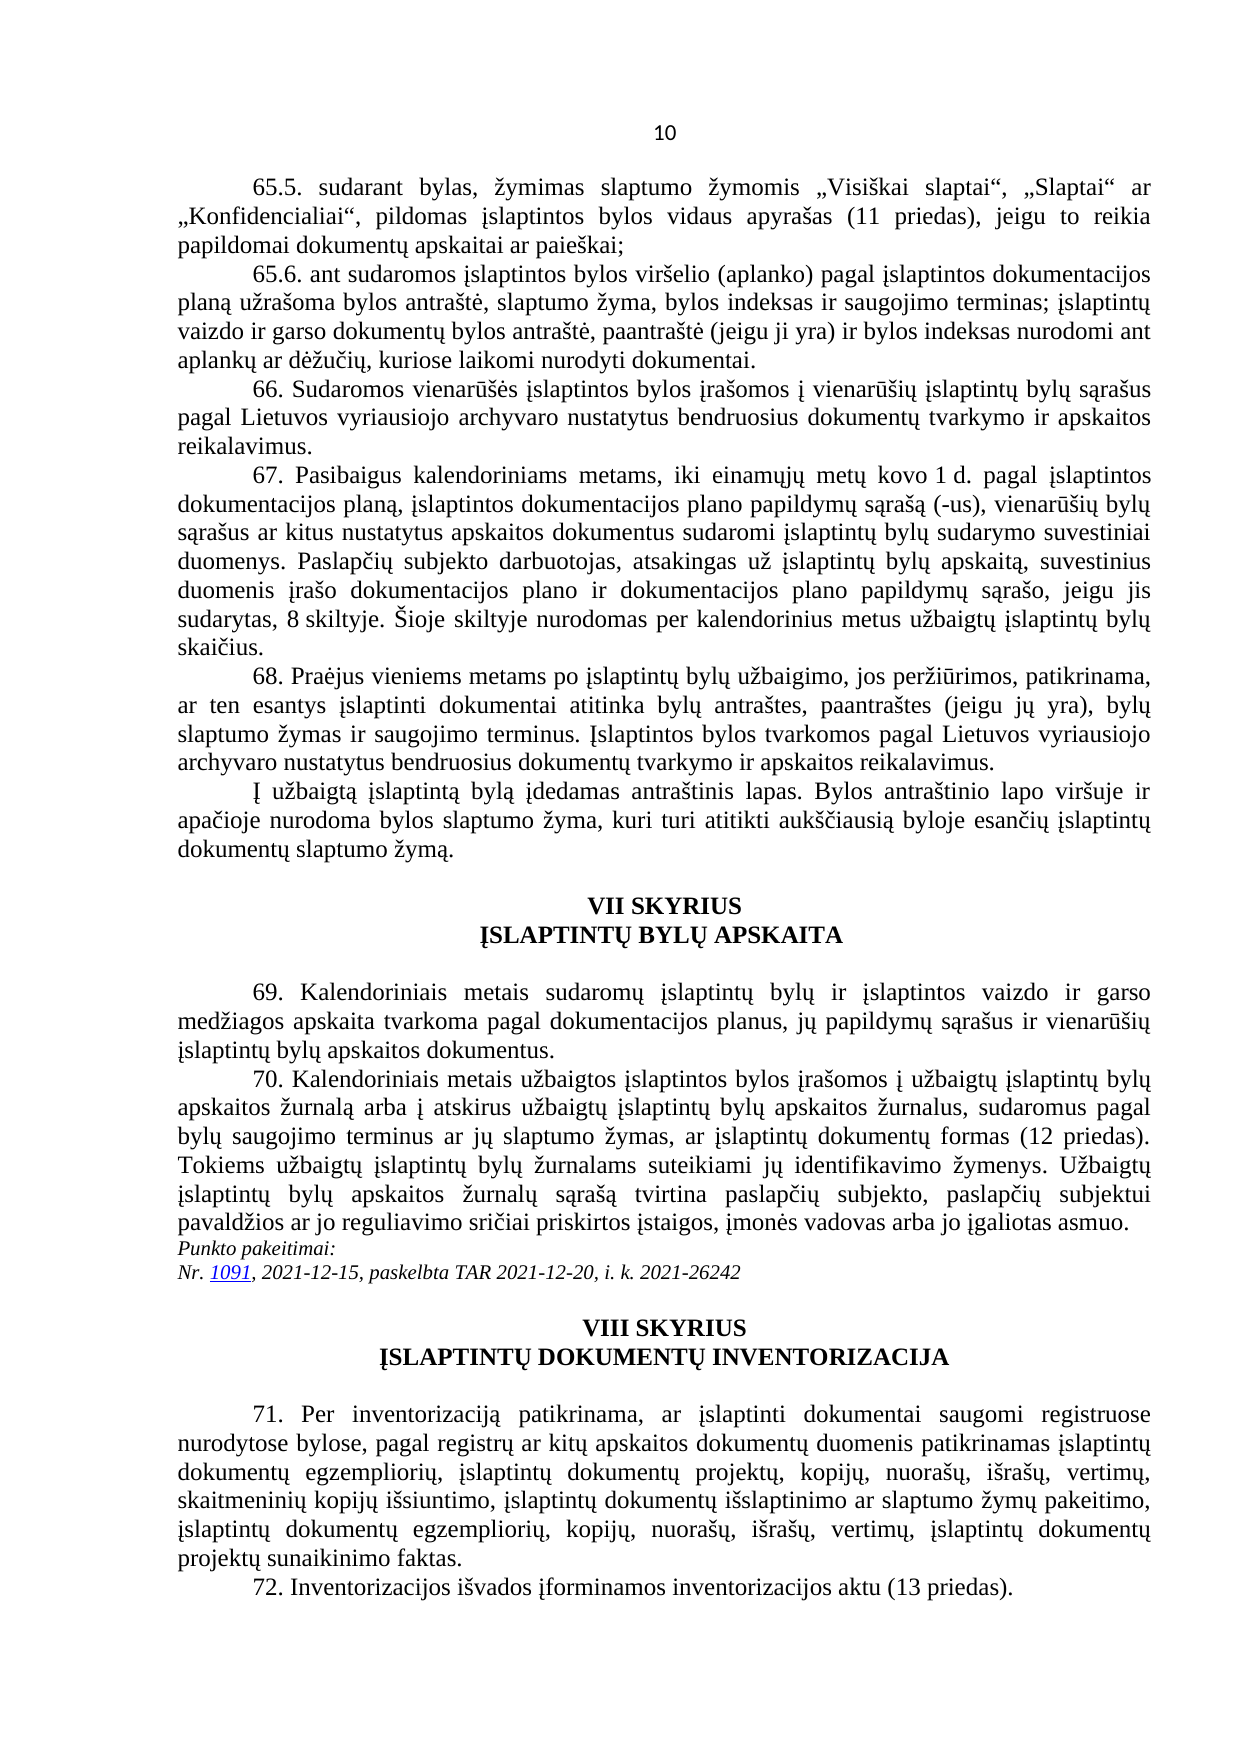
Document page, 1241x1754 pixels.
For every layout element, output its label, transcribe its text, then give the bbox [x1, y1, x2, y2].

text VIII SKYRIUS [177, 1313, 1152, 1342]
text 71. Per inventorizaciją patikrinama, ar įslaptinti dokumentai saugomi registruose nurodytose bylose, pagal registrų ar kitų apskaitos dokumentų duomenis patikrinamas įslaptintų dokumentų egzempliorių, įslaptintų dokumentų projektų, kopijų, nuorašų, išrašų, vertimų, skaitmeninių kopijų išsiuntimo, įslaptintų dokumentų išslaptinimo ar slaptumo žymų pakeitimo, įslaptintų dokumentų egzempliorių, kopijų, nuorašų, išrašų, vertimų, įslaptintų dokumentų projektų sunaikinimo faktas. [177, 1399, 1152, 1572]
text 70. Kalendoriniais metais užbaigtos įslaptintos bylos įrašomos į užbaigtų įslaptintų bylų apskaitos žurnalą arba į atskirus užbaigtų įslaptintų bylų apskaitos žurnalus, sudaromus pagal bylų saugojimo terminus ar jų slaptumo žymas, ar įslaptintų dokumentų formas (12 priedas). Tokiems užbaigtų įslaptintų bylų žurnalams suteikiami jų identifikavimo žymenys. Užbaigtų įslaptintų bylų apskaitos žurnalų sąrašą tvirtina paslapčių subjekto, paslapčių subjektui pavaldžios ar jo reguliavimo sričiai priskirtos įstaigos, įmonės vadovas arba jo įgaliotas asmuo. [177, 1064, 1152, 1236]
text 65.5. sudarant bylas, žymimas slaptumo žymomis „Visiškai slaptai“, „Slaptai“ ar „Konfidencialiai“, pildomas įslaptintos bylos vidaus apyrašas (11 priedas), jeigu to reikia papildomai dokumentų apskaitai ar paieškai; [177, 172, 1152, 259]
text 72. Inventorizacijos išvados įforminamos inventorizacijos aktu (13 priedas). [177, 1572, 1152, 1601]
text Punkto pakeitimai: [177, 1236, 1152, 1260]
text 65.6. ant sudaromos įslaptintos bylos viršelio (aplanko) pagal įslaptintos dokumentacijos planą užrašoma bylos antraštė, slaptumo žyma, bylos indeksas ir saugojimo terminas; įslaptintų vaizdo ir garso dokumentų bylos antraštė, paantraštė (jeigu ji yra) ir bylos indeksas nurodomi ant aplankų ar dėžučių, kuriose laikomi nurodyti dokumentai. [177, 259, 1152, 374]
text ĮSLAPTINTŲ DOKUMENTŲ INVENTORIZACIJA [177, 1342, 1152, 1371]
text 69. Kalendoriniais metais sudaromų įslaptintų bylų ir įslaptintos vaizdo ir garso medžiagos apskaita tvarkoma pagal dokumentacijos planus, jų papildymų sąrašus ir vienarūšių įslaptintų bylų apskaitos dokumentus. [177, 977, 1152, 1064]
text 68. Praėjus vieniems metams po įslaptintų bylų užbaigimo, jos peržiūrimos, patikrinama, ar ten esantys įslaptinti dokumentai atitinka bylų antraštes, paantraštes (jeigu jų yra), bylų slaptumo žymas ir saugojimo terminus. Įslaptintos bylos tvarkomos pagal Lietuvos vyriausiojo archyvaro nustatytus bendruosius dokumentų tvarkymo ir apskaitos reikalavimus. [177, 661, 1152, 776]
text Į užbaigtą įslaptintą bylą įdedamas antraštinis lapas. Bylos antraštinio lapo viršuje ir apačioje nurodoma bylos slaptumo žyma, kuri turi atitikti aukščiausią byloje esančių įslaptintų dokumentų slaptumo žymą. [177, 776, 1152, 862]
text 66. Sudaromos vienarūšės įslaptintos bylos įrašomos į vienarūšių įslaptintų bylų sąrašus pagal Lietuvos vyriausiojo archyvaro nustatytus bendruosius dokumentų tvarkymo ir apskaitos reikalavimus. [177, 374, 1152, 460]
text 67. Pasibaigus kalendoriniams metams, iki einamųjų metų kovo 1 d. pagal įslaptintos dokumentacijos planą, įslaptintos dokumentacijos plano papildymų sąrašą (-us), vienarūšių bylų sąrašus ar kitus nustatytus apskaitos dokumentus sudaromi įslaptintų bylų sudarymo suvestiniai duomenys. Paslapčių subjekto darbuotojas, atsakingas už įslaptintų bylų apskaitą, suvestinius duomenis įrašo dokumentacijos plano ir dokumentacijos plano papildymų sąrašo, jeigu jis sudarytas, 8 skiltyje. Šioje skiltyje nurodomas per kalendorinius metus užbaigtų įslaptintų bylų skaičius. [177, 460, 1152, 661]
text ĮSLAPTINTŲ BYLŲ APSKAITA [177, 920, 1152, 949]
text Nr. 1091, 2021-12-15, paskelbta TAR 2021-12-20, i. k. 2021-26242 [177, 1260, 1152, 1284]
text VII SKYRIUS [177, 891, 1152, 920]
